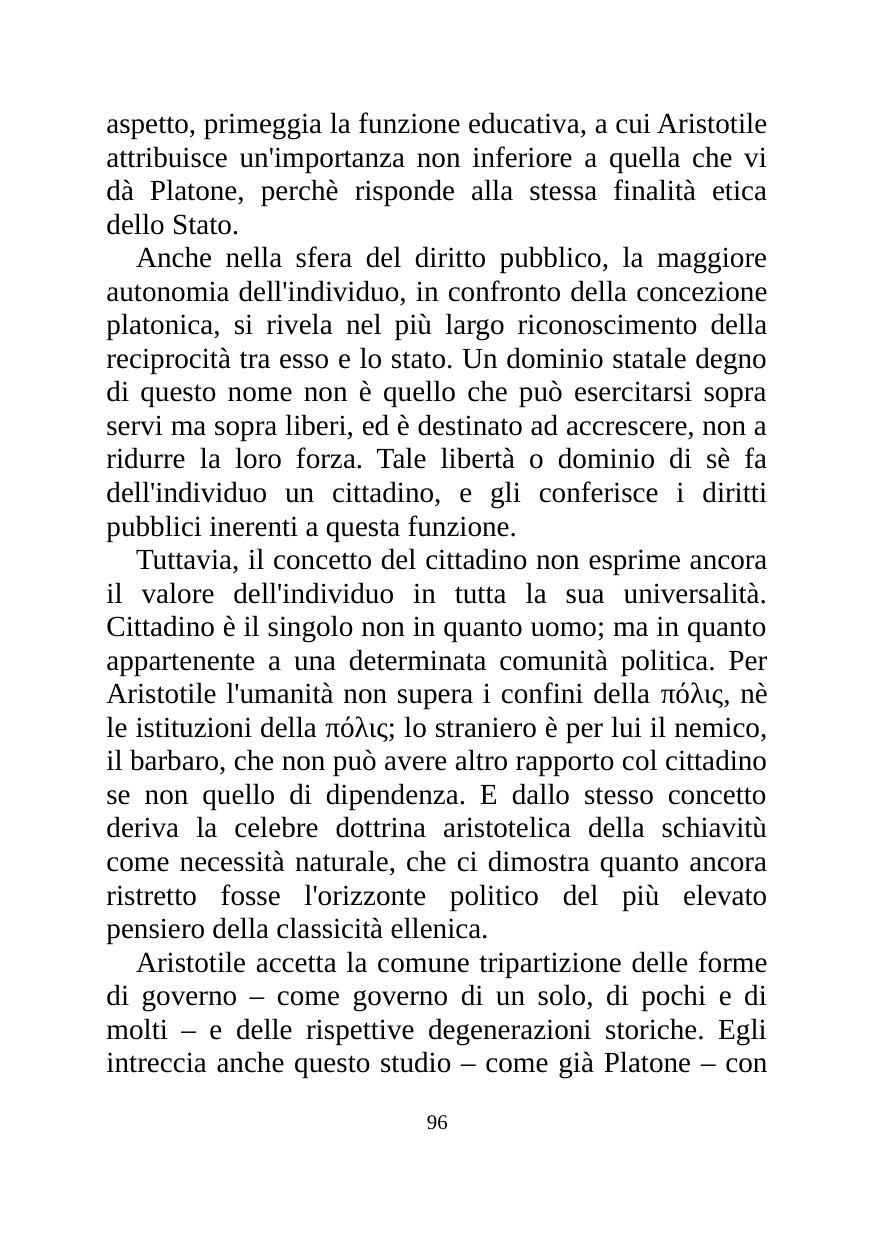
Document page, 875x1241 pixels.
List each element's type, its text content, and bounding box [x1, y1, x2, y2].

text Aristotile accetta la comune tripartizione delle forme di governo – come governo di un solo, di pochi e di molti – e delle rispettive degenerazioni storiche. Egli intreccia anche questo studio – come già Platone – con [106, 945, 768, 1079]
text Anche nella sfera del diritto pubblico, la maggiore autonomia dell'individuo, in confronto della concezione platonica, si rivela nel più largo riconoscimento della reciprocità tra esso e lo stato. Un dominio statale degno di questo nome non è quello che può esercitarsi sopra servi ma sopra liberi, ed è destinato ad accrescere, non a ridurre la loro forza. Tale libertà o dominio di sè fa dell'individuo un cittadino, e gli conferisce i diritti pubblici inerenti a questa funzione. [106, 240, 768, 542]
text aspetto, primeggia la funzione educativa, a cui Aristotile attribuisce un'importanza non inferiore a quella che vi dà Platone, perchè risponde alla stessa finalità etica dello Stato. [106, 106, 768, 240]
text Tuttavia, il concetto del cittadino non esprime ancora il valore dell'individuo in tutta la sua universalità. Cittadino è il singolo non in quanto uomo; ma in quanto appartenente a una determinata comunità politica. Per Aristotile l'umanità non supera i confini della πόλις, nè le istituzioni della πόλις; lo straniero è per lui il nemico, il barbaro, che non può avere altro rapporto col cittadino se non quello di dipendenza. E dallo stesso concetto deriva la celebre dottrina aristotelica della schiavitù come necessità naturale, che ci dimostra quanto ancora ristretto fosse l'orizzonte politico del più elevato pensiero della classicità ellenica. [106, 542, 768, 945]
